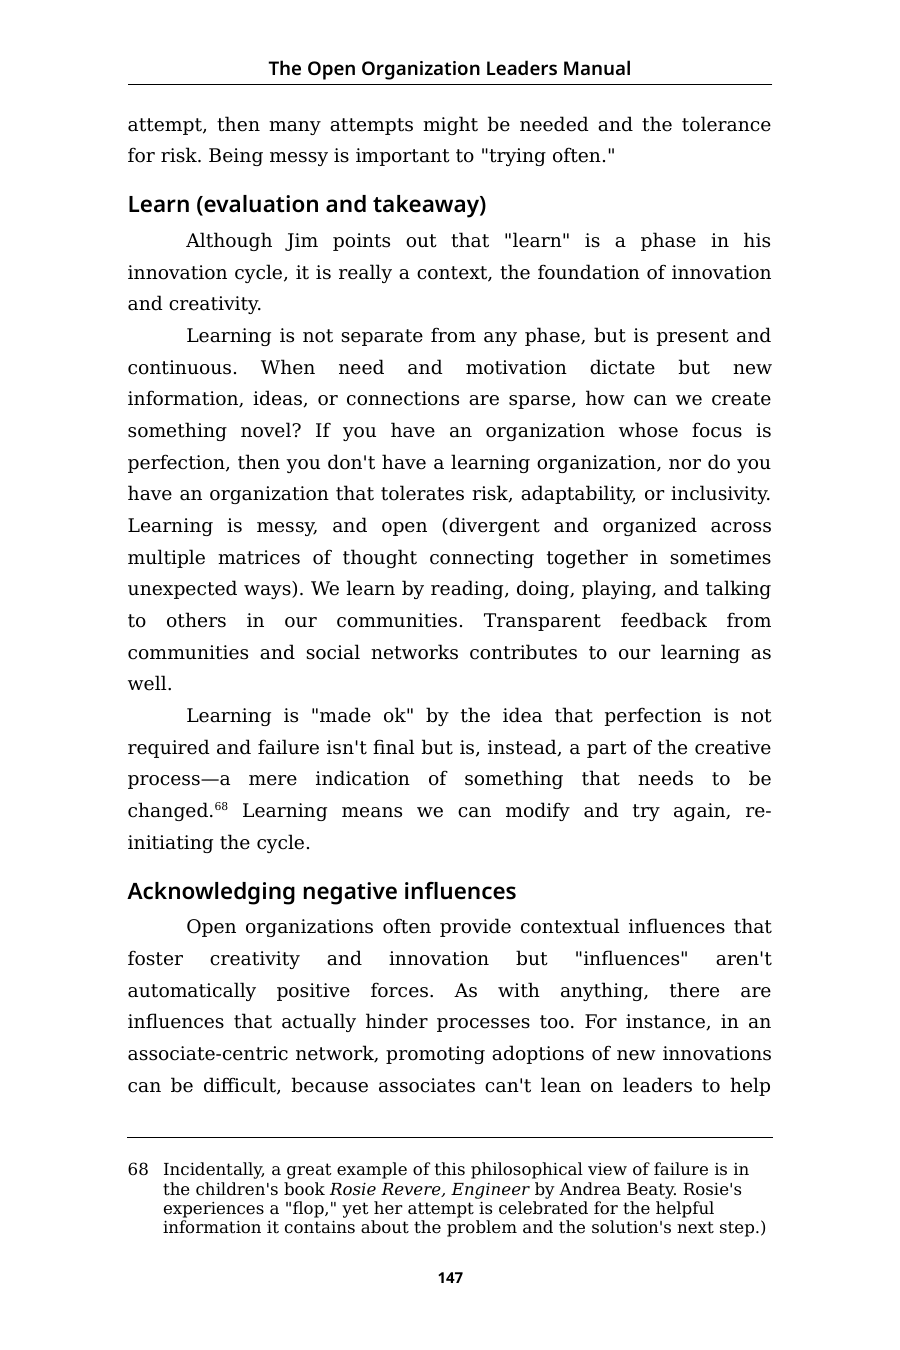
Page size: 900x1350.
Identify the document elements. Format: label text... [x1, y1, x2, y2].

subtitle Acknowledging negative influences [127, 878, 772, 904]
text Learning is not separate from any phase, but is present and continuous. When need and motivation dictate but new information, ideas, or connections are sparse, how can we create something novel? If you have an organization whose focus is perfection, then you don't have a learning organization, nor do you have an organization that tolerates risk, adaptability, or inclusivity. Learning is messy, and open (divergent and organized across multiple matrices of thought connecting together in sometimes unexpected ways). We learn by reading, doing, playing, and talking to others in our communities. Transparent feedback from communities and social networks contributes to our learning as well. [127, 325, 772, 695]
text attempt, then many attempts might be needed and the tolerance for risk. Being messy is important to "trying often." [127, 114, 772, 167]
subtitle Learn (evaluation and takeaway) [127, 192, 772, 218]
text Incidentally, a great example of this philosophical view of failure is in the children's book Rosie Revere, Engineer by Andrea Beaty. Rosie's experiences a "flop," yet her attempt is celebrated for the helpful information it contains about the problem and the solution's next step.) [127, 1160, 772, 1237]
text Open organizations often provide contextual influences that foster creativity and innovation but "influences" aren't automatically positive forces. As with anything, there are influences that actually hinder processes too. For instance, in an associate-centric network, promoting adoptions of new innovations can be difficult, because associates can't lean on leaders to help [127, 916, 772, 1097]
text Although Jim points out that "learn" is a phase in his innovation cycle, it is really a context, the foundation of innovation and creativity. [127, 230, 772, 315]
text Learning is "made ok" by the idea that perfection is not required and failure isn't final but is, instead, a part of the creative process—a mere indication of something that needs to be changed. Learning means we can modify and try again, re-initiating the cycle. [127, 705, 772, 854]
